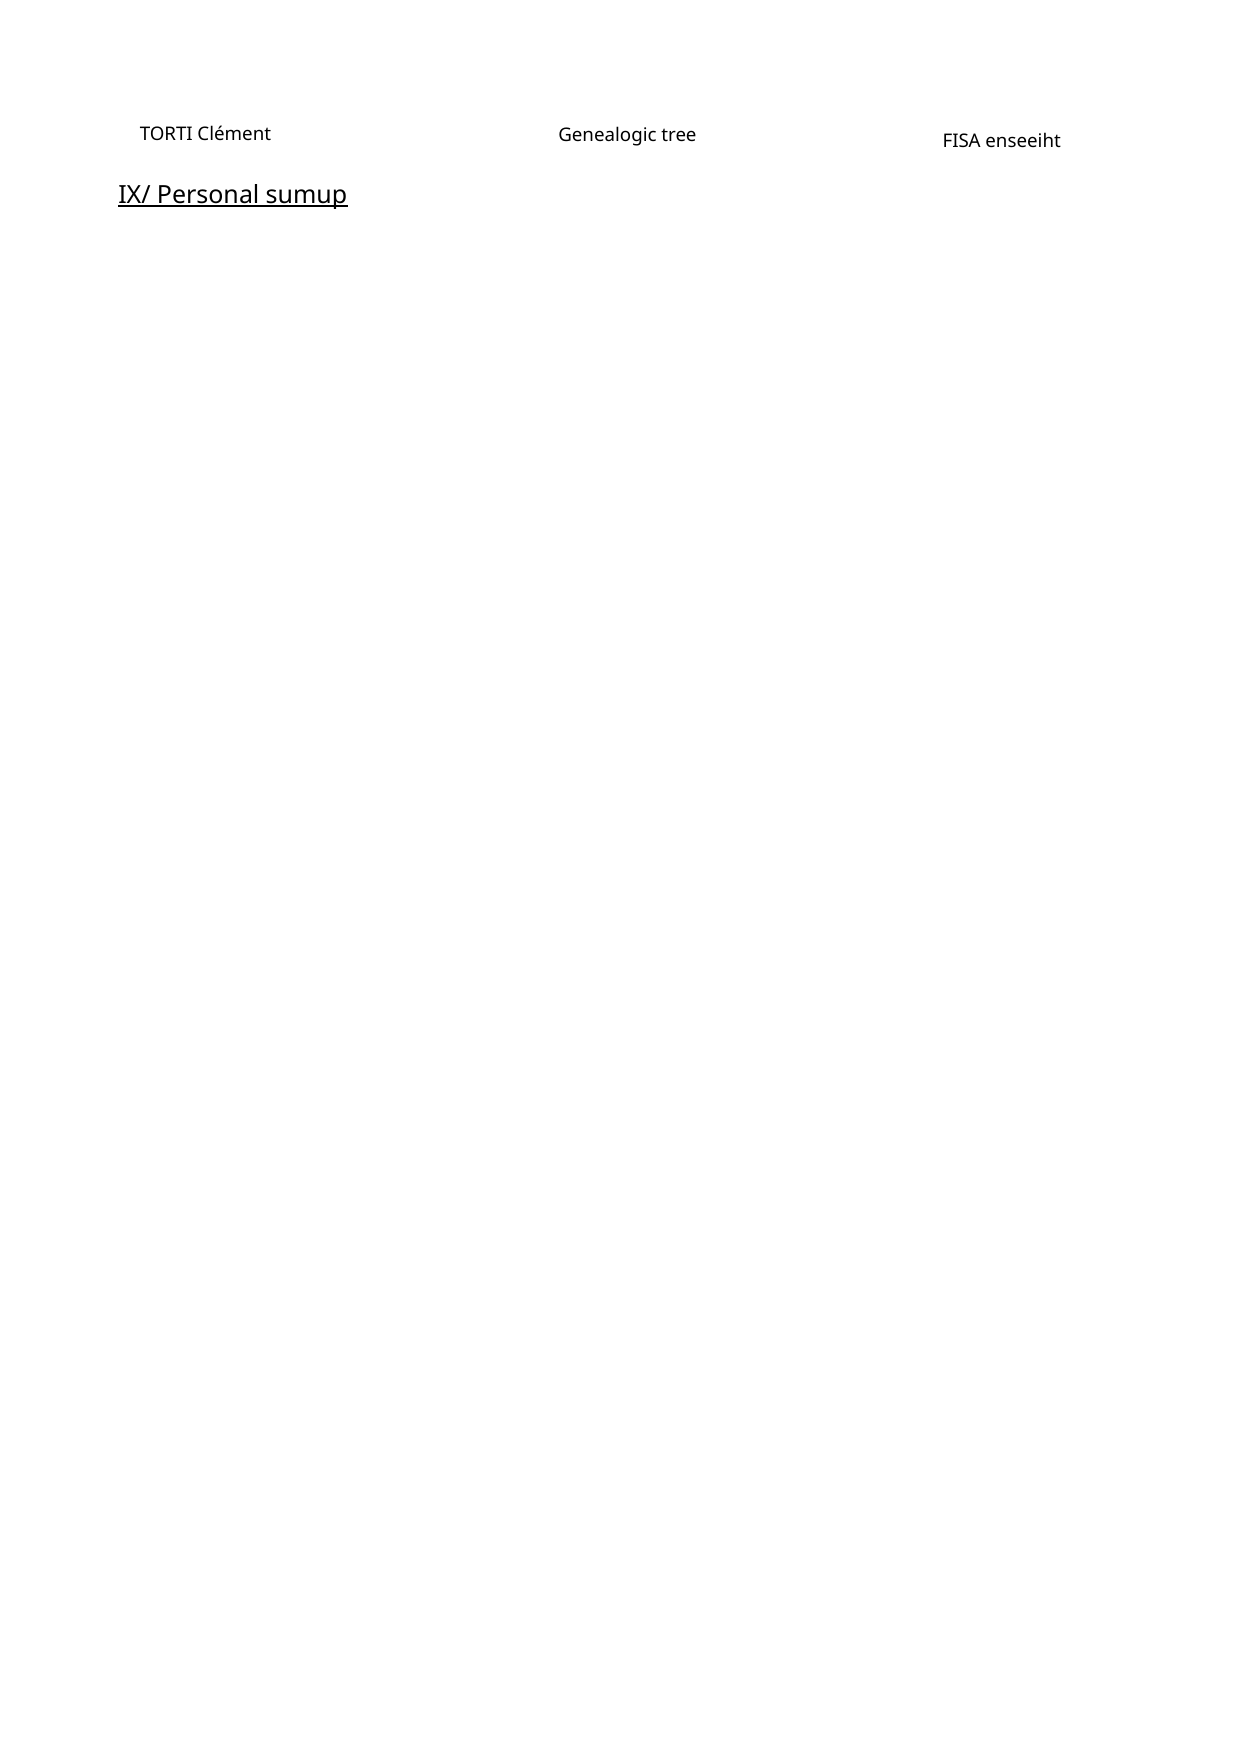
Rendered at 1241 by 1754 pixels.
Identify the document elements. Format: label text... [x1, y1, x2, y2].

text IX/ Personal sumup [118, 176, 1122, 210]
